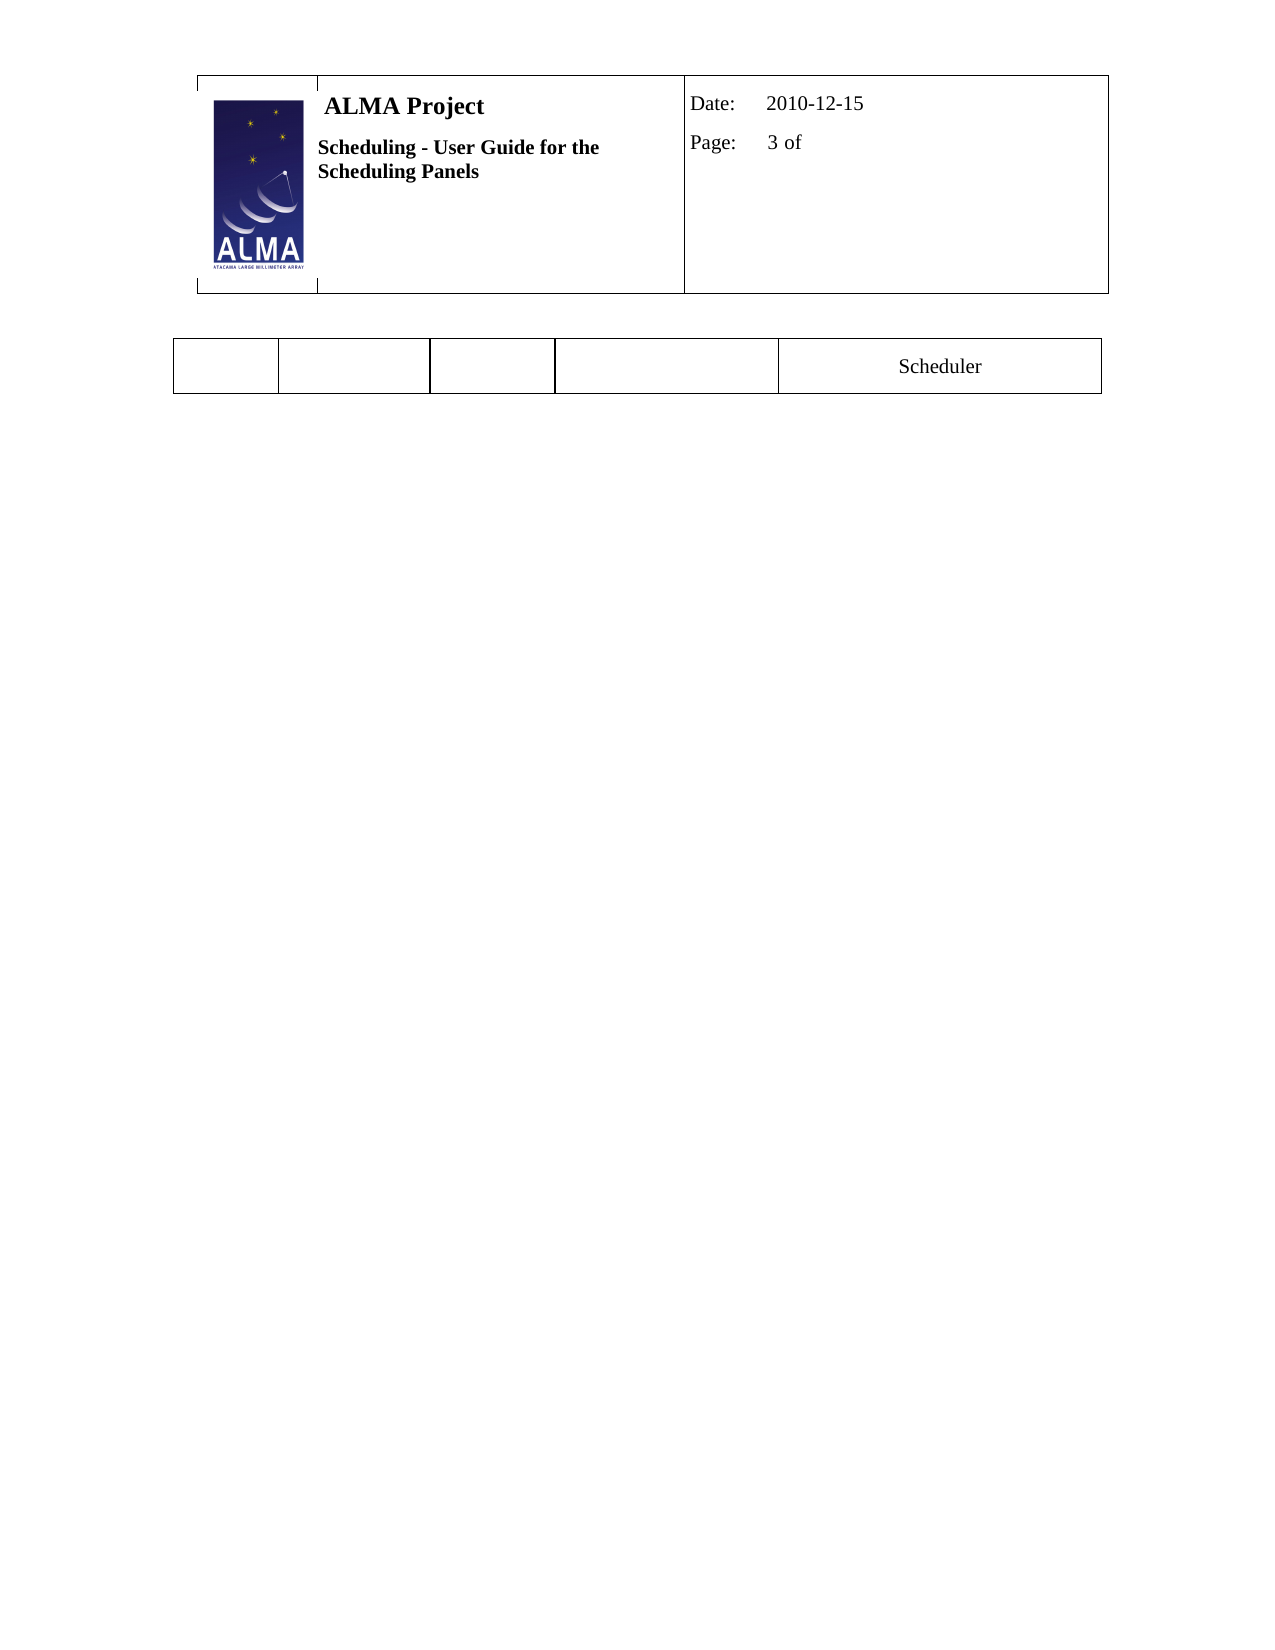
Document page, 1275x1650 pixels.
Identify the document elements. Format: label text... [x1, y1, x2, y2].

table_cell [431, 339, 554, 393]
picture [213, 100, 304, 270]
table_cell [174, 339, 278, 393]
table_cell [279, 339, 429, 393]
table_cell Scheduler [779, 339, 1101, 393]
table_cell [556, 339, 778, 393]
